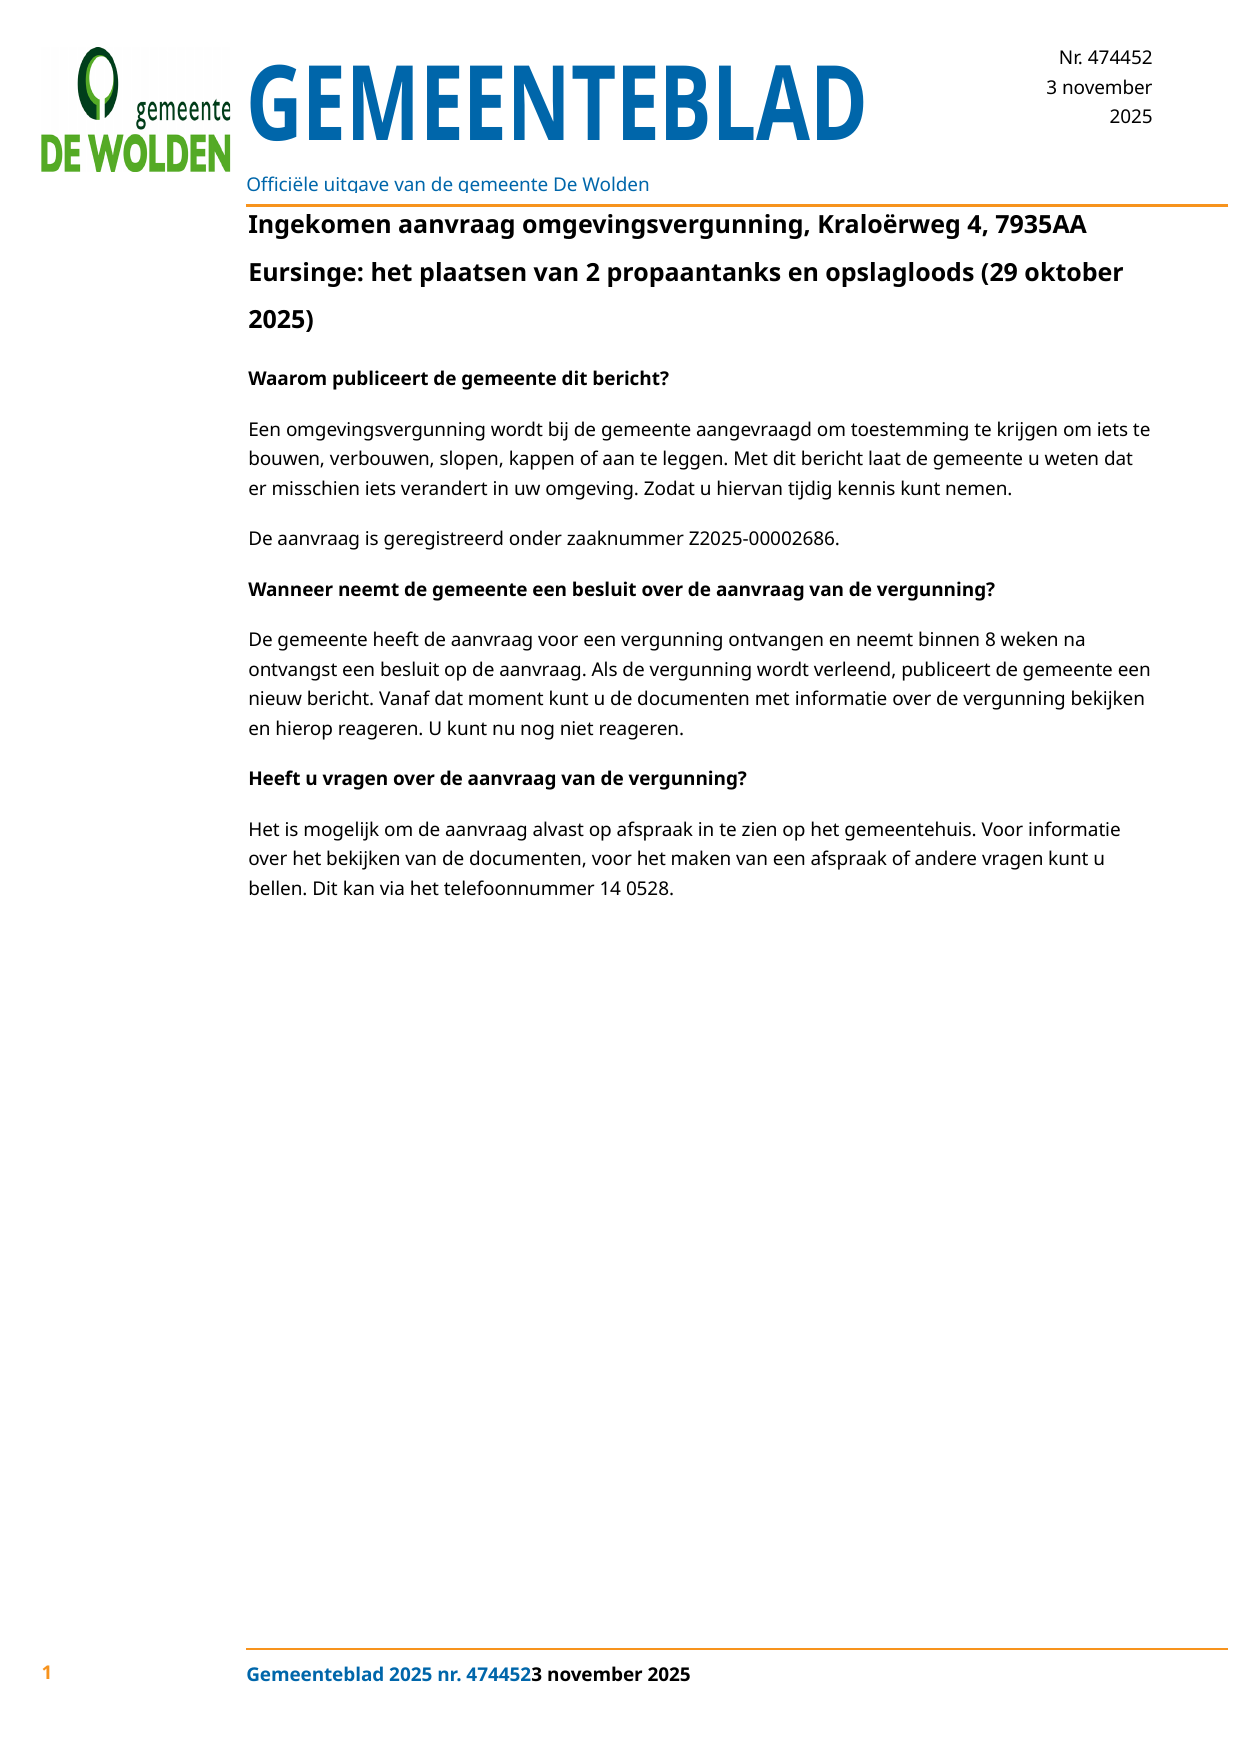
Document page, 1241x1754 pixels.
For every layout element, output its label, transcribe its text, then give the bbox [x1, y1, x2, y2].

picture [41, 47, 231, 172]
text Waarom publiceert de gemeente dit bericht? [248, 366, 1152, 391]
text De gemeente heeft de aanvraag voor een vergunning ontvangen en neemt binnen 8 weken na ontvangst een besluit op de aanvraag. Als de vergunning wordt verleend, publiceert de gemeente een nieuw bericht. Vanaf dat moment kunt u de documenten met informatie over de vergunning bekijken en hierop reageren. U kunt nu nog niet reageren. [248, 626, 1152, 741]
text Heeft u vragen over de aanvraag van de vergunning? [248, 766, 1152, 791]
text Wanneer neemt de gemeente een besluit over de aanvraag van de vergunning? [248, 576, 1152, 602]
text De aanvraag is geregistreerd onder zaaknummer Z2025-00002686. [248, 526, 1152, 551]
text Het is mogelijk om de aanvraag alvast op afspraak in te zien op het gemeentehuis. Voor informatie over het bekijken van de documenten, voor het maken van een afspraak of andere vragen kunt u bellen. Dit kan via het telefoonnummer 14 0528. [248, 816, 1152, 901]
text Ingekomen aanvraag omgevingsvergunning, Kraloërweg 4, 7935AA Eursinge: het plaatsen van 2 propaantanks en opslagloods (29 oktober 2025) [248, 207, 1152, 336]
text Een omgevingsvergunning wordt bij de gemeente aangevraagd om toestemming te krijgen om iets te bouwen, verbouwen, slopen, kappen of aan te leggen. Met dit bericht laat de gemeente u weten dat er misschien iets verandert in uw omgeving. Zodat u hiervan tijdig kennis kunt nemen. [248, 416, 1152, 501]
